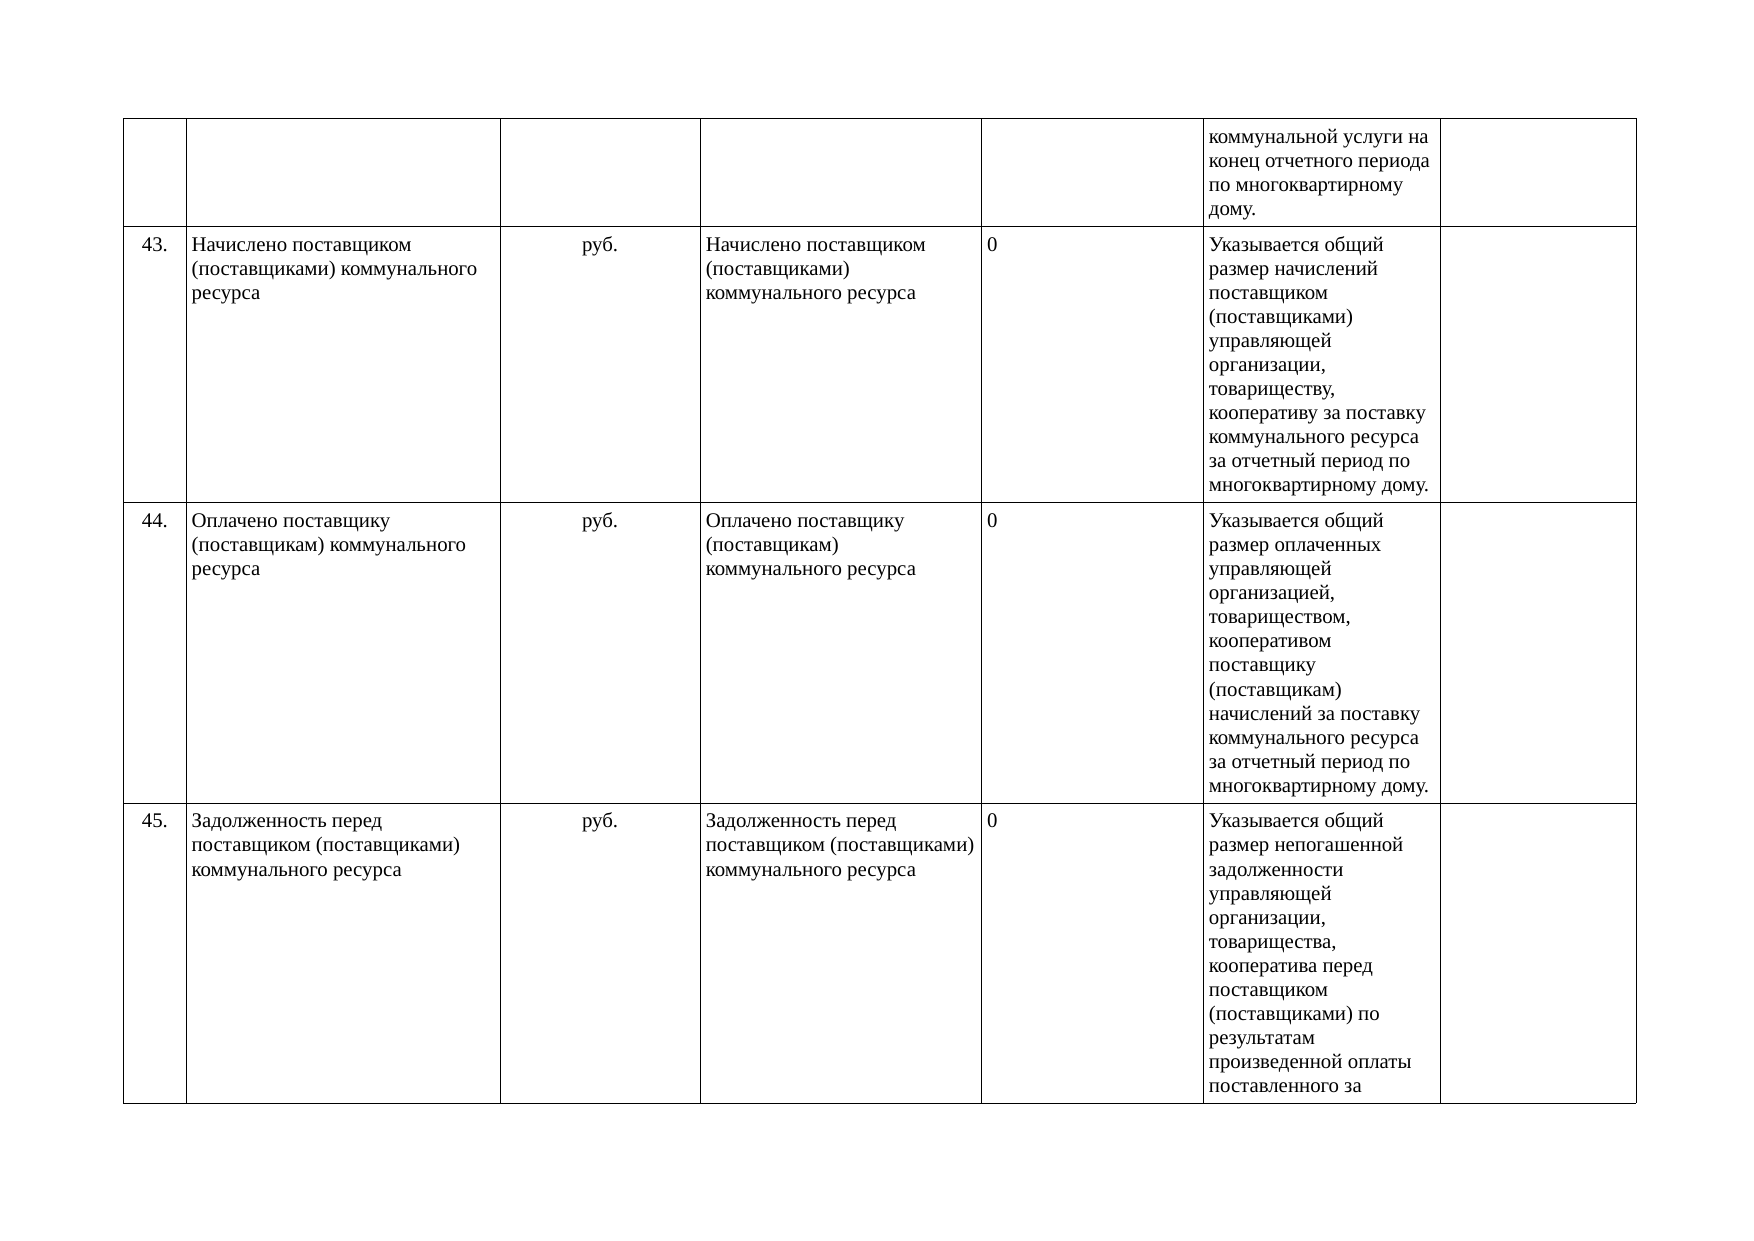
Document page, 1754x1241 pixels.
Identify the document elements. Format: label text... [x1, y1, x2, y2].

table_cell [501, 119, 700, 226]
table_cell 0 [982, 503, 1203, 802]
table_cell [1441, 227, 1636, 502]
table_cell Указывается общий размер начислений поставщиком (поставщиками) управляющей организации, товариществу, кооперативу за поставку коммунального ресурса за отчетный период по многоквартирному дому. [1204, 227, 1440, 502]
table_cell [1441, 804, 1636, 1103]
table_cell Начислено поставщиком (поставщиками) коммунального ресурса [701, 227, 981, 502]
table_cell коммунальной услуги на конец отчетного периода по многоквартирному дому. [1204, 119, 1440, 226]
table_cell Указывается общий размер оплаченных управляющей организацией, товариществом, кооперативом поставщику (поставщикам) начислений за поставку коммунального ресурса за отчетный период по многоквартирному дому. [1204, 503, 1440, 802]
table_cell Указывается общий размер непогашенной задолженности управляющей организации, товарищества, кооператива перед поставщиком (поставщиками) по результатам произведенной оплаты поставленного за [1204, 804, 1440, 1103]
table_cell 0 [982, 227, 1203, 502]
table_cell Задолженность перед поставщиком (поставщиками) коммунального ресурса [187, 804, 500, 1103]
table_cell руб. [501, 503, 700, 802]
table_cell руб. [501, 804, 700, 1103]
table_cell 43. [124, 227, 186, 502]
table_cell Задолженность перед поставщиком (поставщиками) коммунального ресурса [701, 804, 981, 1103]
table_cell [982, 119, 1203, 226]
table_cell Начислено поставщиком (поставщиками) коммунального ресурса [187, 227, 500, 502]
table_cell 44. [124, 503, 186, 802]
table_cell [124, 119, 186, 226]
table_cell [701, 119, 981, 226]
table_cell [187, 119, 500, 226]
table_cell 45. [124, 804, 186, 1103]
table_cell руб. [501, 227, 700, 502]
table_cell Оплачено поставщику (поставщикам) коммунального ресурса [187, 503, 500, 802]
table_cell [1441, 119, 1636, 226]
table_cell Оплачено поставщику (поставщикам) коммунального ресурса [701, 503, 981, 802]
table_cell [1441, 503, 1636, 802]
table_cell 0 [982, 804, 1203, 1103]
